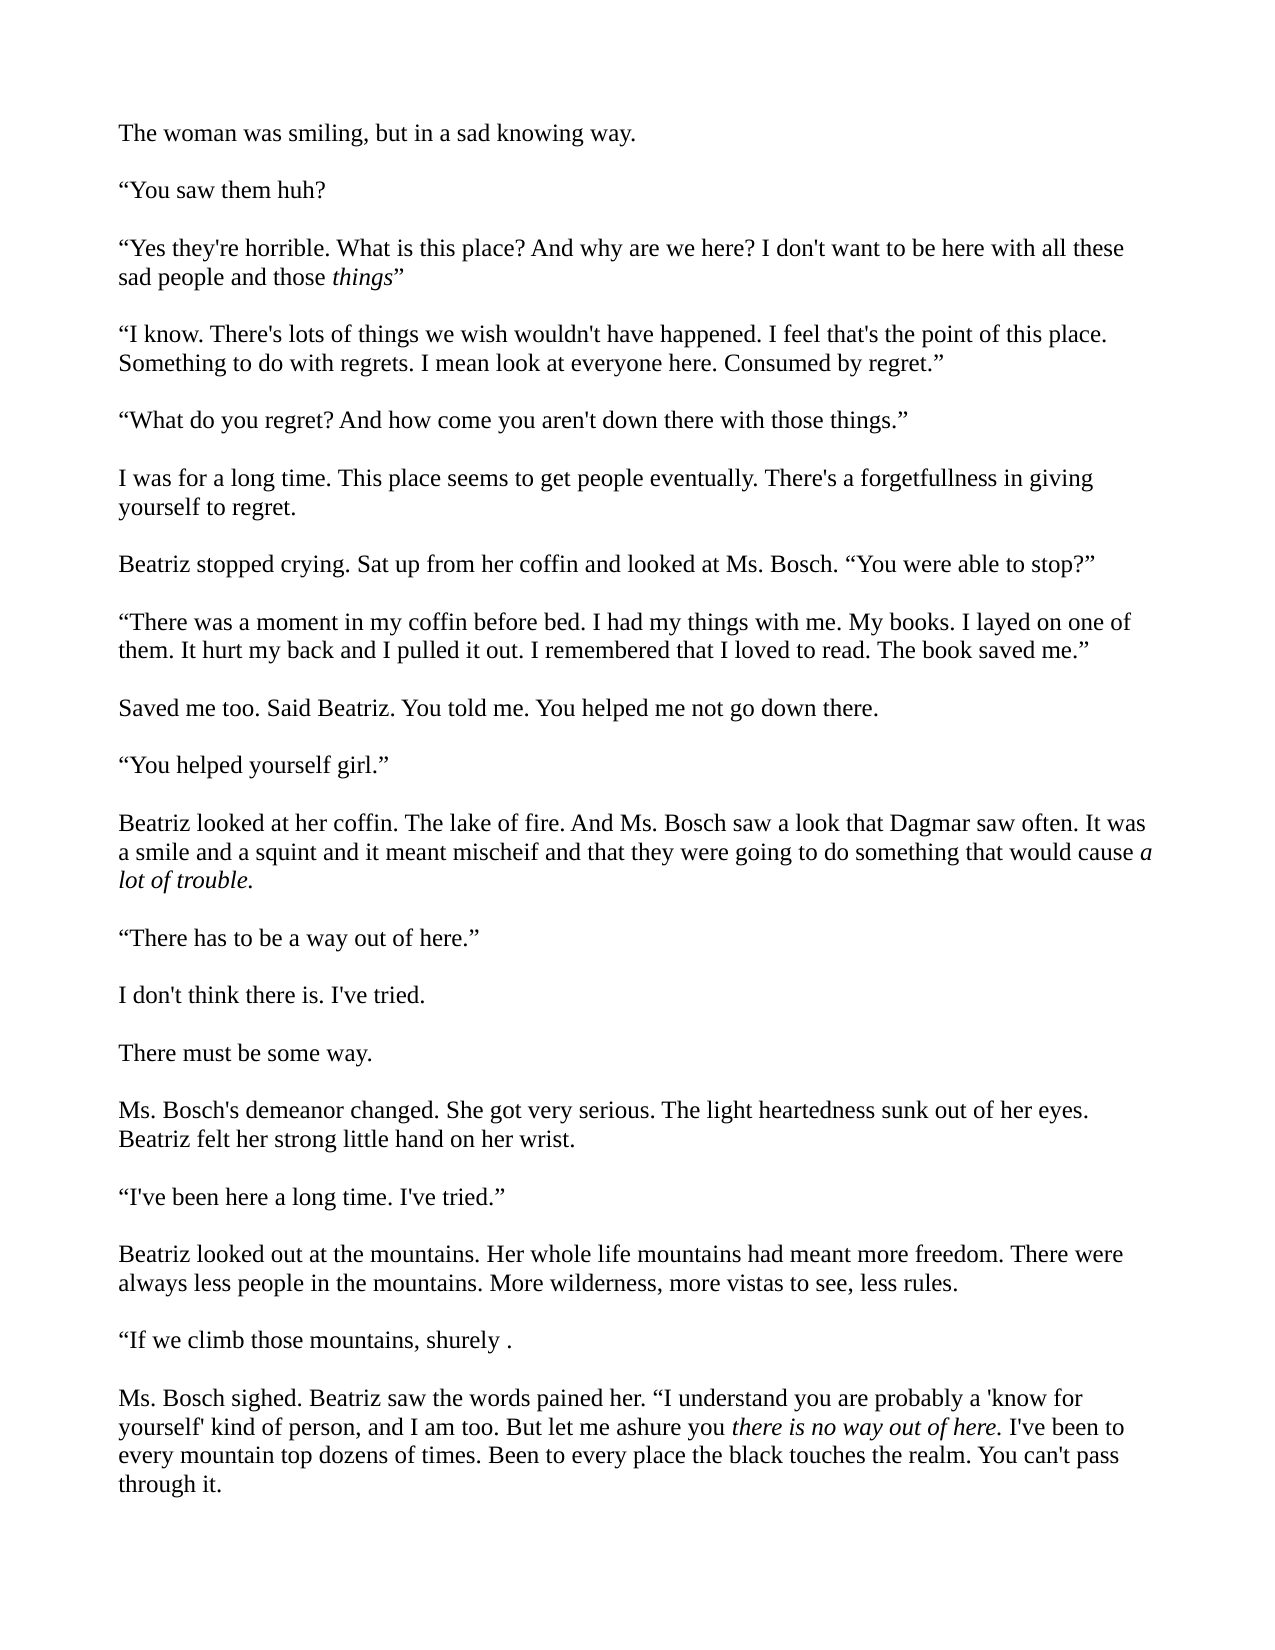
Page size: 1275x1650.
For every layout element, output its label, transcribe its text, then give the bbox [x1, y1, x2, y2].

text Beatriz looked at her coffin. The lake of fire. And Ms. Bosch saw a look that Dagmar saw often. It was a smile and a squint and it meant mischeif and that they were going to do something that would cause a lot of trouble. [118, 808, 1157, 894]
text “I know. There's lots of things we wish wouldn't have happened. I feel that's the point of this place. Something to do with regrets. I mean look at everyone here. Consumed by regret.” [118, 319, 1157, 377]
text I was for a long time. This place seems to get people eventually. There's a forgetfullness in giving yourself to regret. Beatriz stopped crying. Sat up from her coffin and looked at Ms. Bosch. “You were able to stop?” [118, 463, 1157, 578]
text Beatriz looked out at the mountains. Her whole life mountains had meant more freedom. There were always less people in the mountains. More wilderness, more vistas to see, less rules. “If we climb those mountains, shurely . [118, 1239, 1157, 1354]
text “Yes they're horrible. What is this place? And why are we here? I don't want to be here with all these sad people and those things” [118, 233, 1157, 291]
text There must be some way. Ms. Bosch's demeanor changed. She got very serious. The light heartedness sunk out of her eyes. Beatriz felt her strong little hand on her wrist. “I've been here a long time. I've tried.” [118, 1038, 1157, 1211]
text Ms. Bosch sighed. Beatriz saw the words pained her. “I understand you are probably a 'know for yourself' kind of person, and I am too. But let me ashure you there is no way out of here. I've been to every mountain top dozens of times. Been to every place the black touches the realm. You can't pass through it. [118, 1383, 1157, 1527]
text The woman was smiling, but in a sad knowing way. “You saw them huh? [118, 118, 1157, 204]
text “There has to be a way out of here.” [118, 923, 1157, 952]
text Saved me too. Said Beatriz. You told me. You helped me not go down there. “You helped yourself girl.” [118, 693, 1157, 779]
text “What do you regret? And how come you aren't down there with those things.” [118, 406, 1157, 434]
text “There was a moment in my coffin before bed. I had my things with me. My books. I layed on one of them. It hurt my back and I pulled it out. I remembered that I loved to read. The book saved me.” [118, 607, 1157, 664]
text I don't think there is. I've tried. [118, 981, 1157, 1009]
